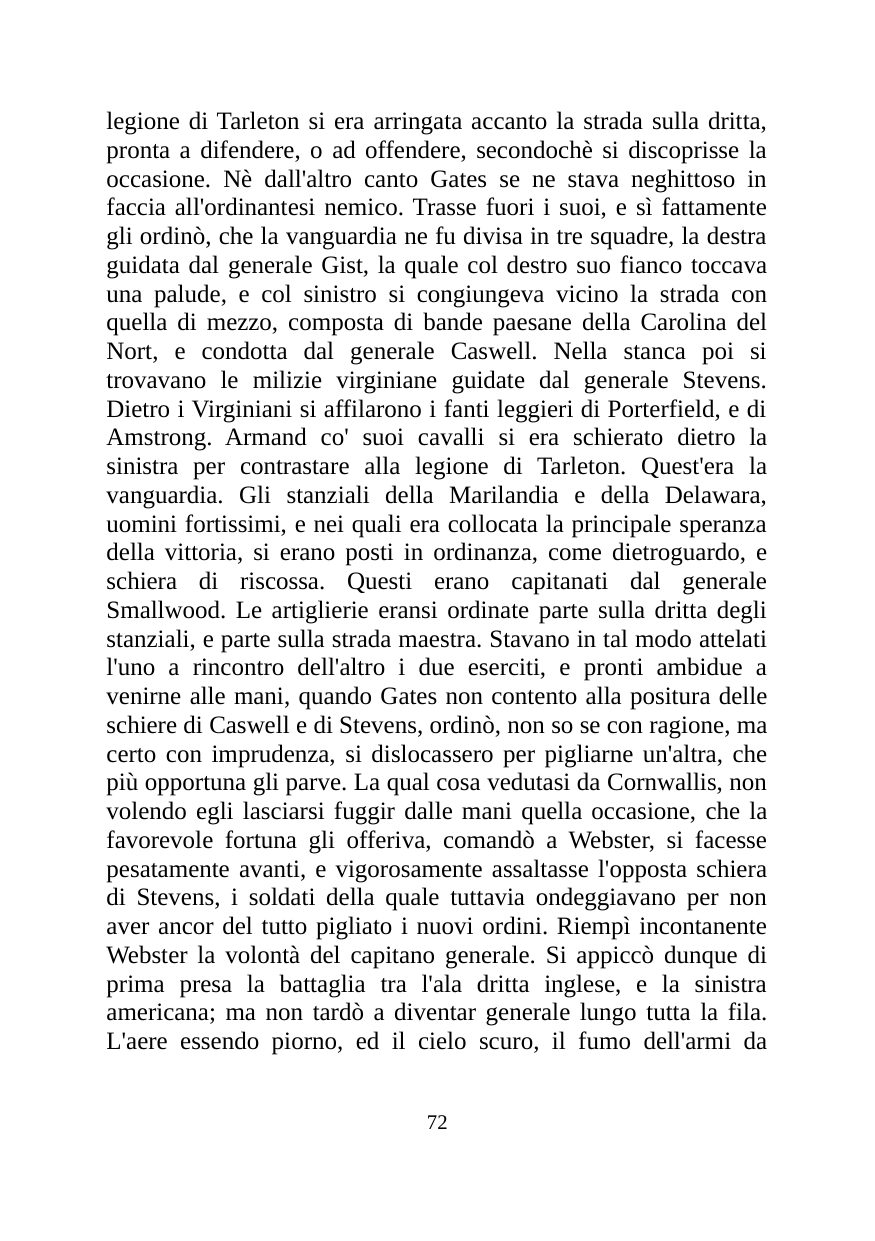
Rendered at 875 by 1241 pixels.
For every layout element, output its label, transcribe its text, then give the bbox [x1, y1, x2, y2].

text legione di Tarleton si era arringata accanto la strada sulla dritta, pronta a difendere, o ad offendere, secondochè si discoprisse la occasione. Nè dall'altro canto Gates se ne stava neghittoso in faccia all'ordinantesi nemico. Trasse fuori i suoi, e sì fattamente gli ordinò, che la vanguardia ne fu divisa in tre squadre, la destra guidata dal generale Gist, la quale col destro suo fianco toccava una palude, e col sinistro si congiungeva vicino la strada con quella di mezzo, composta di bande paesane della Carolina del Nort, e condotta dal generale Caswell. Nella stanca poi si trovavano le milizie virginiane guidate dal generale Stevens. Dietro i Virginiani si affilarono i fanti leggieri di Porterfield, e di Amstrong. Armand co' suoi cavalli si era schierato dietro la sinistra per contrastare alla legione di Tarleton. Quest'era la vanguardia. Gli stanziali della Marilandia e della Delawara, uomini fortissimi, e nei quali era collocata la principale speranza della vittoria, si erano posti in ordinanza, come dietroguardo, e schiera di riscossa. Questi erano capitanati dal generale Smallwood. Le artiglierie eransi ordinate parte sulla dritta degli stanziali, e parte sulla strada maestra. Stavano in tal modo attelati l'uno a rincontro dell'altro i due eserciti, e pronti ambidue a venirne alle mani, quando Gates non contento alla positura delle schiere di Caswell e di Stevens, ordinò, non so se con ragione, ma certo con imprudenza, si dislocassero per pigliarne un'altra, che più opportuna gli parve. La qual cosa vedutasi da Cornwallis, non volendo egli lasciarsi fuggir dalle mani quella occasione, che la favorevole fortuna gli offeriva, comandò a Webster, si facesse pesatamente avanti, e vigorosamente assaltasse l'opposta schiera di Stevens, i soldati della quale tuttavia ondeggiavano per non aver ancor del tutto pigliato i nuovi ordini. Riempì incontanente Webster la volontà del capitano generale. Si appiccò dunque di prima presa la battaglia tra l'ala dritta inglese, e la sinistra americana; ma non tardò a diventar generale lungo tutta la fila. L'aere essendo piorno, ed il cielo scuro, il fumo dell'armi da [106, 106, 768, 1055]
